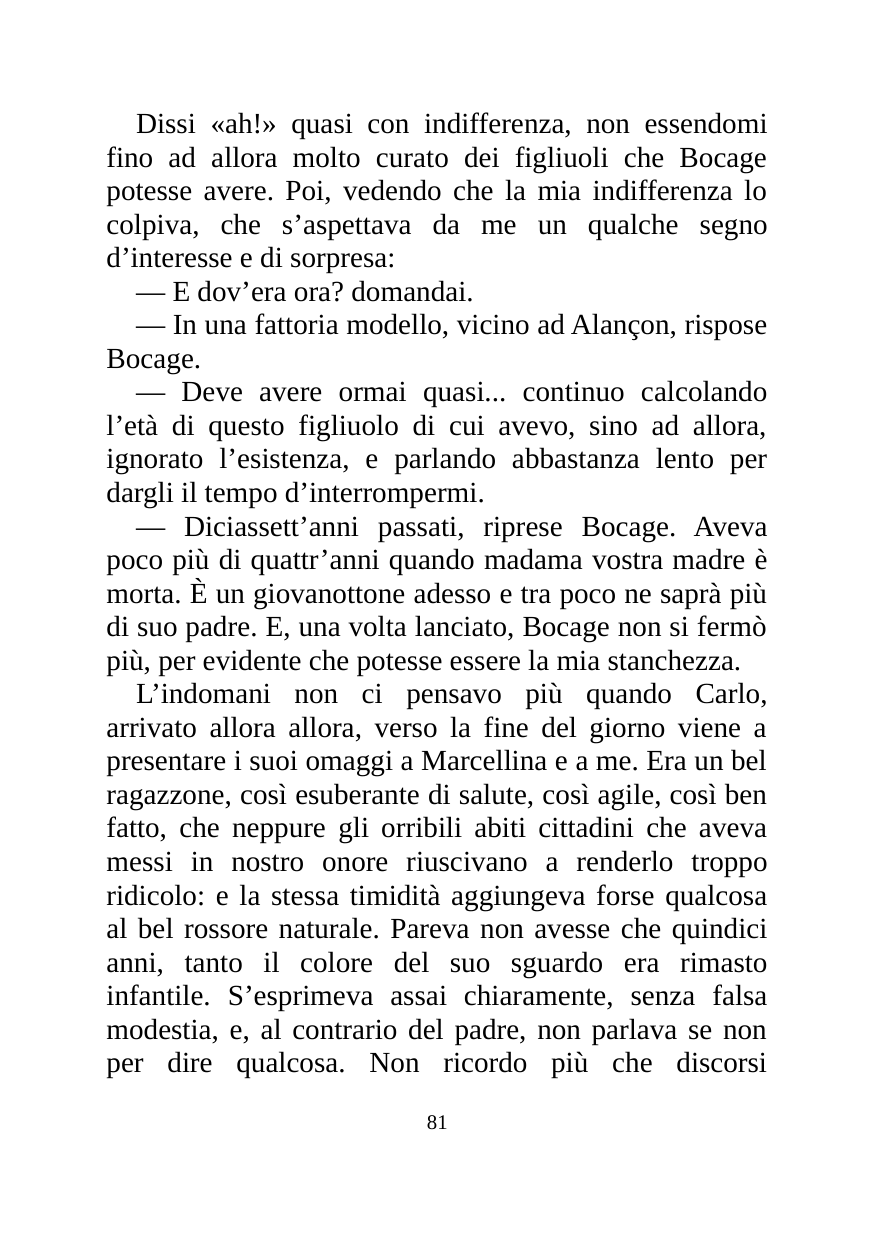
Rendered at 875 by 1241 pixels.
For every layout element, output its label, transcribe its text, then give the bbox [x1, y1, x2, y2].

text — Diciassett’anni passati, riprese Bocage. Aveva poco più di quattr’anni quando madama vostra madre è morta. È un giovanottone adesso e tra poco ne saprà più di suo padre. E, una volta lanciato, Bocage non si fermò più, per evidente che potesse essere la mia stanchezza. [106, 509, 768, 676]
text — E dov’era ora? domandai. [106, 274, 768, 307]
text — In una fattoria modello, vicino ad Alançon, rispose Bocage. [106, 307, 768, 374]
text — Deve avere ormai quasi... continuo calcolando l’età di questo figliuolo di cui avevo, sino ad allora, ignorato l’esistenza, e parlando abbastanza lento per dargli il tempo d’interrompermi. [106, 374, 768, 509]
text Dissi «ah!» quasi con indifferenza, non essendomi fino ad allora molto curato dei figliuoli che Bocage potesse avere. Poi, vedendo che la mia indifferenza lo colpiva, che s’aspettava da me un qualche segno d’interesse e di sorpresa: [106, 106, 768, 274]
text L’indomani non ci pensavo più quando Carlo, arrivato allora allora, verso la fine del giorno viene a presentare i suoi omaggi a Marcellina e a me. Era un bel ragazzone, così esuberante di salute, così agile, così ben fatto, che neppure gli orribili abiti cittadini che aveva messi in nostro onore riuscivano a renderlo troppo ridicolo: e la stessa timidità aggiungeva forse qualcosa al bel rossore naturale. Pareva non avesse che quindici anni, tanto il colore del suo sguardo era rimasto infantile. S’esprimeva assai chiaramente, senza falsa modestia, e, al contrario del padre, non parlava se non per dire qualcosa. Non ricordo più che discorsi [106, 676, 768, 1079]
